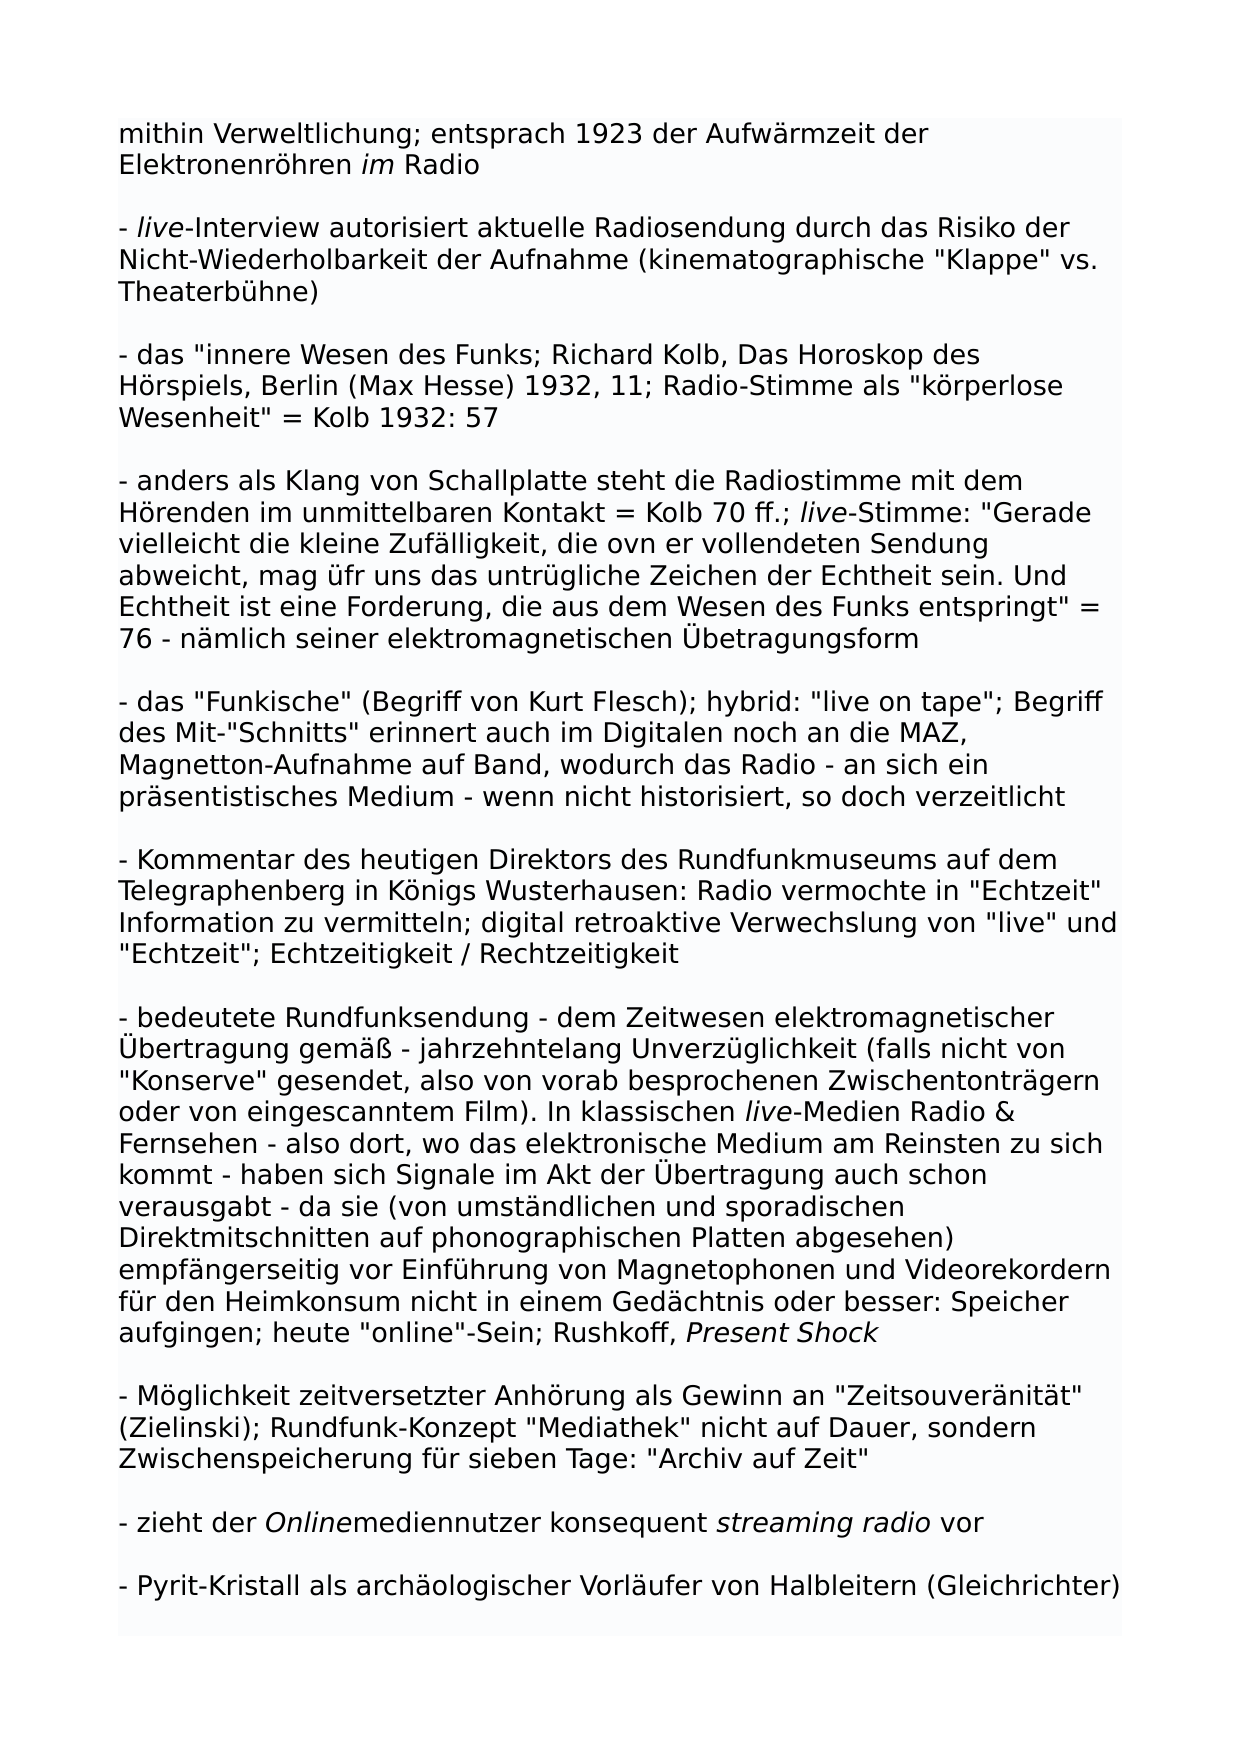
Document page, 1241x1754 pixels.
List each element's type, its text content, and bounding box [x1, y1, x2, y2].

text - Möglichkeit zeitversetzter Anhörung als Gewinn an "Zeitsouveränität" (Zielinski); Rundfunk-Konzept "Mediathek" nicht auf Dauer, sondern Zwischenspeicherung für sieben Tage: "Archiv auf Zeit" [118, 1381, 1122, 1475]
text - bedeutete Rundfunksendung - dem Zeitwesen elektromagnetischer Übertragung gemäß - jahrzehntelang Unverzüglichkeit (falls nicht von "Konserve" gesendet, also von vorab besprochenen Zwischentonträgern oder von eingescanntem Film). In klassischen live-Medien Radio & Fernsehen - also dort, wo das elektronische Medium am Reinsten zu sich kommt - haben sich Signale im Akt der Übertragung auch schon verausgabt - da sie (von umständlichen und sporadischen Direktmitschnitten auf phonographischen Platten abgesehen) empfängerseitig vor Einführung von Magnetophonen und Videorekordern für den Heimkonsum nicht in einem Gedächtnis oder besser: Speicher aufgingen; heute "online"-Sein; Rushkoff, Present Shock [118, 1002, 1122, 1349]
text mithin Verweltlichung; entsprach 1923 der Aufwärmzeit der Elektronenröhren im Radio [118, 118, 1122, 181]
text - zieht der Onlinemediennutzer konsequent streaming radio vor [118, 1507, 1122, 1538]
text - Kommentar des heutigen Direktors des Rundfunkmuseums auf dem Telegraphenberg in Königs Wusterhausen: Radio vermochte in "Echtzeit" Information zu vermitteln; digital retroaktive Verwechslung von "live" und "Echtzeit"; Echtzeitigkeit / Rechtzeitigkeit [118, 844, 1122, 970]
text - das "Funkische" (Begriff von Kurt Flesch); hybrid: "live on tape"; Begriff des Mit-"Schnitts" erinnert auch im Digitalen noch an die MAZ, Magnetton-Aufnahme auf Band, wodurch das Radio - an sich ein präsentistisches Medium - wenn nicht historisiert, so doch verzeitlicht [118, 686, 1122, 812]
text - Pyrit-Kristall als archäologischer Vorläufer von Halbleitern (Gleichrichter) [118, 1570, 1122, 1602]
text - das "innere Wesen des Funks; Richard Kolb, Das Horoskop des Hörspiels, Berlin (Max Hesse) 1932, 11; Radio-Stimme als "körperlose Wesenheit" = Kolb 1932: 57 [118, 339, 1122, 434]
text - anders als Klang von Schallplatte steht die Radiostimme mit dem Hörenden im unmittelbaren Kontakt = Kolb 70 ff.; live-Stimme: "Gerade vielleicht die kleine Zufälligkeit, die ovn er vollendeten Sendung abweicht, mag üfr uns das untrügliche Zeichen der Echtheit sein. Und Echtheit ist eine Forderung, die aus dem Wesen des Funks entspringt" = 76 - nämlich seiner elektromagnetischen Übetragungsform [118, 465, 1122, 655]
text - live-Interview autorisiert aktuelle Radiosendung durch das Risiko der Nicht-Wiederholbarkeit der Aufnahme (kinematographische "Klappe" vs. Theaterbühne) [118, 213, 1122, 307]
